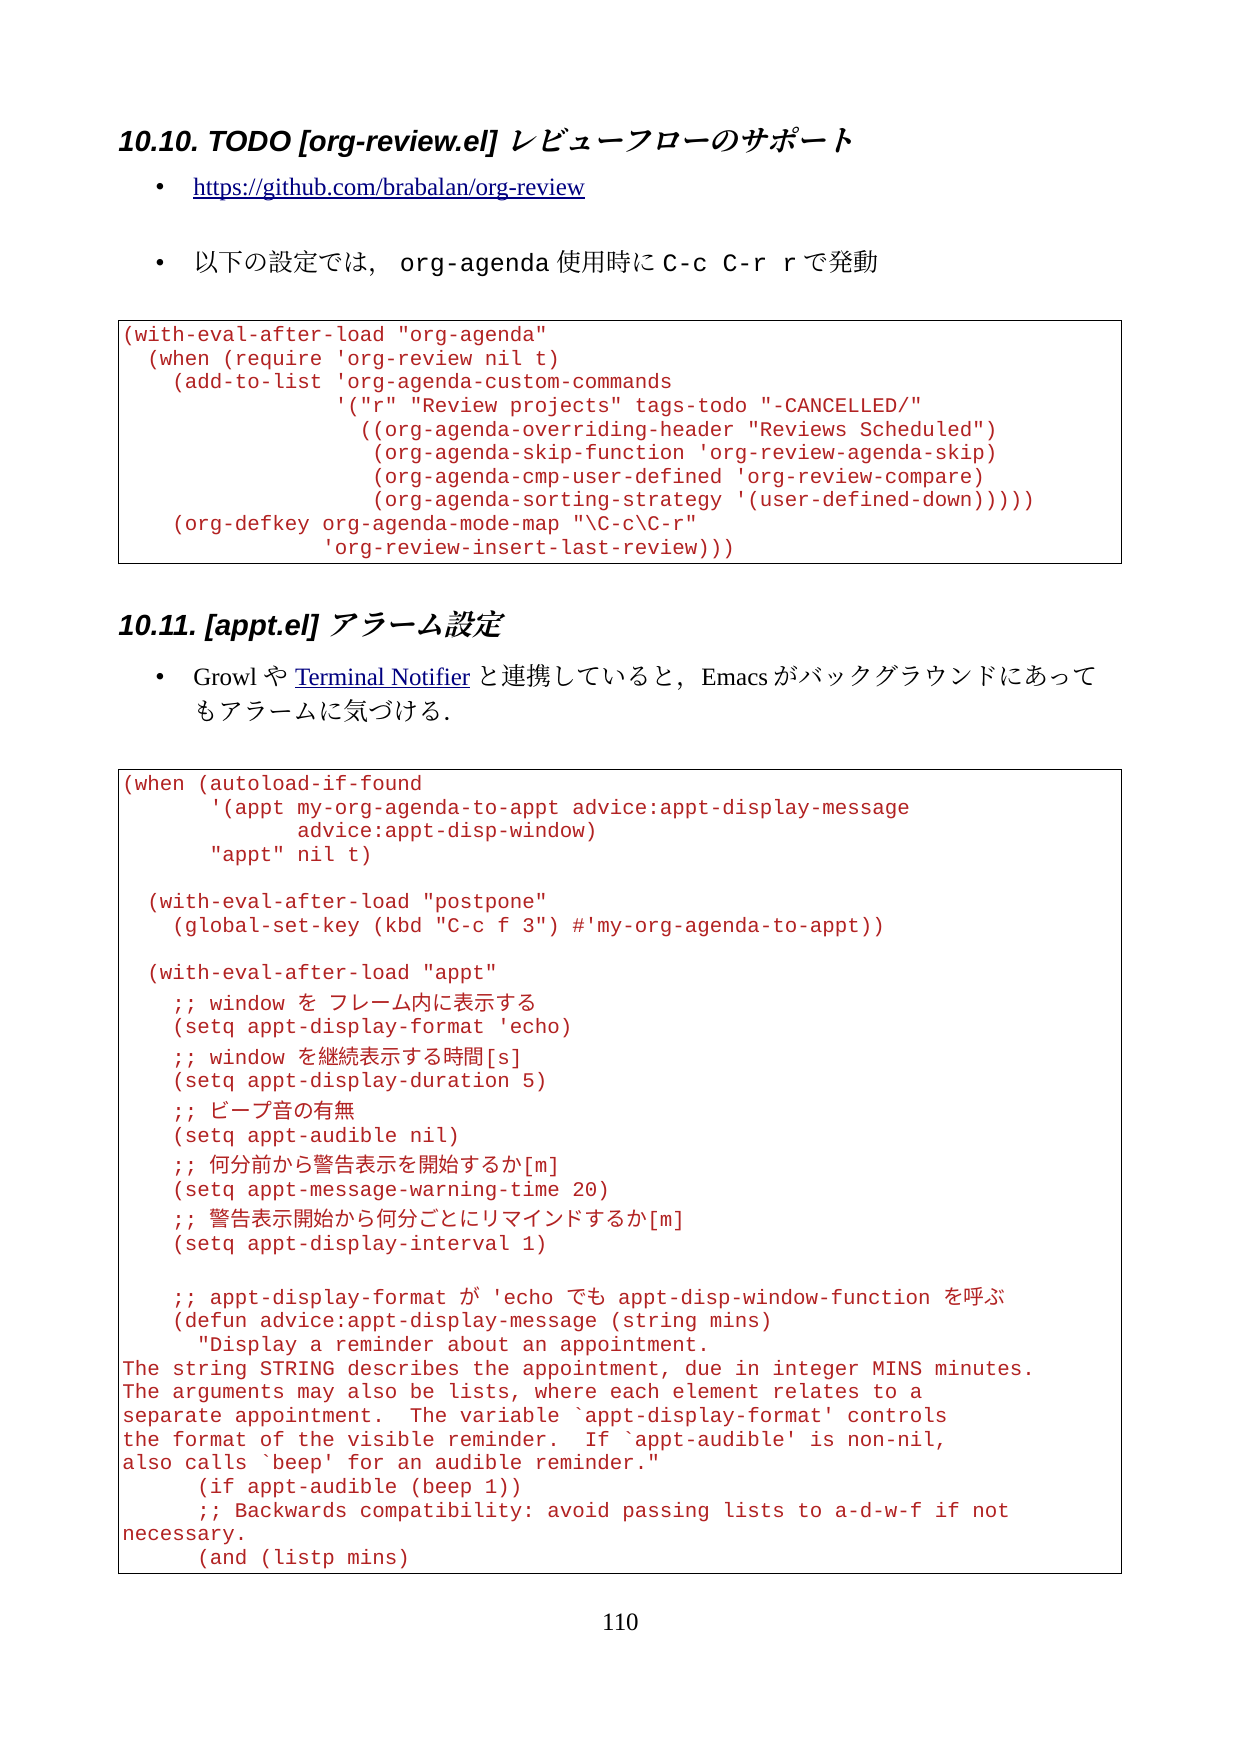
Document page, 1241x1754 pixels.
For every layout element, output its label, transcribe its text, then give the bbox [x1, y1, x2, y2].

text ;; window を継続表示する時間[s] [119, 1036, 1121, 1067]
text (setq appt-display-interval 1) [119, 1229, 1121, 1252]
text advice:appt-disp-window) [119, 817, 1121, 840]
text (if appt-audible (beep 1)) [119, 1472, 1121, 1496]
list 以下の設定では， org-agenda 使用時に C-c C-r r で発動 [156, 242, 1122, 307]
list https://github.com/brabalan/org-review [156, 172, 1122, 230]
text ;; ビープ音の有無 [119, 1090, 1121, 1121]
text (org-agenda-cmp-user-defined 'org-review-compare) [119, 462, 1121, 486]
text separate appointment. The variable `appt-display-format' controls [119, 1401, 1121, 1425]
text "Display a reminder about an appointment. [119, 1330, 1121, 1354]
text (org-agenda-sorting-strategy '(user-defined-down))))) [119, 486, 1121, 509]
text (org-defkey org-agenda-mode-map "\C-c\C-r" [119, 509, 1121, 533]
text ;; 何分前から警告表示を開始するか[m] [119, 1144, 1121, 1175]
text the format of the visible reminder. If `appt-audible' is non-nil, [119, 1425, 1121, 1448]
text ((org-agenda-overriding-header "Reviews Scheduled") [119, 414, 1121, 438]
list Growl や Terminal Notifier と連携していると，Emacsがバックグラウンドにあってもアラームに気づける． [156, 656, 1122, 757]
text (setq appt-message-warning-time 20) [119, 1175, 1121, 1198]
text ;; Backwards compatibility: avoid passing lists to a-d-w-f if not necessary. [119, 1496, 1121, 1543]
text "appt" nil t) [119, 840, 1121, 864]
text (setq appt-audible nil) [119, 1121, 1121, 1144]
text (with-eval-after-load "postpone" [119, 887, 1121, 911]
text (when (require 'org-review nil t) [119, 344, 1121, 367]
text (add-to-list 'org-agenda-custom-commands [119, 367, 1121, 391]
text ;; appt-display-format が 'echo でも appt-disp-window-function を呼ぶ [119, 1276, 1121, 1306]
text also calls `beep' for an audible reminder." [119, 1448, 1121, 1472]
text 'org-review-insert-last-review))) [119, 533, 1121, 563]
text ;; window を フレーム内に表示する [119, 982, 1121, 1012]
subtitle [appt.el] アラーム設定 [118, 602, 1122, 644]
text (with-eval-after-load "appt" [119, 958, 1121, 982]
text (org-agenda-skip-function 'org-review-agenda-skip) [119, 438, 1121, 462]
text The arguments may also be lists, where each element relates to a [119, 1377, 1121, 1401]
text (setq appt-display-format 'echo) [119, 1012, 1121, 1036]
subtitle TODO [org-review.el] レビューフローのサポート [118, 118, 1122, 160]
text (defun advice:appt-display-message (string mins) [119, 1306, 1121, 1330]
text (when (autoload-if-found [119, 770, 1121, 793]
text The string STRING describes the appointment, due in integer MINS minutes. [119, 1354, 1121, 1377]
text '(appt my-org-agenda-to-appt advice:appt-display-message [119, 793, 1121, 817]
text (setq appt-display-duration 5) [119, 1067, 1121, 1090]
text (and (listp mins) [119, 1543, 1121, 1573]
text (with-eval-after-load "org-agenda" [119, 321, 1121, 344]
text (global-set-key (kbd "C-c f 3") #'my-org-agenda-to-appt)) [119, 911, 1121, 935]
text '("r" "Review projects" tags-todo "-CANCELLED/" [119, 391, 1121, 414]
text ;; 警告表示開始から何分ごとにリマインドするか[m] [119, 1198, 1121, 1229]
